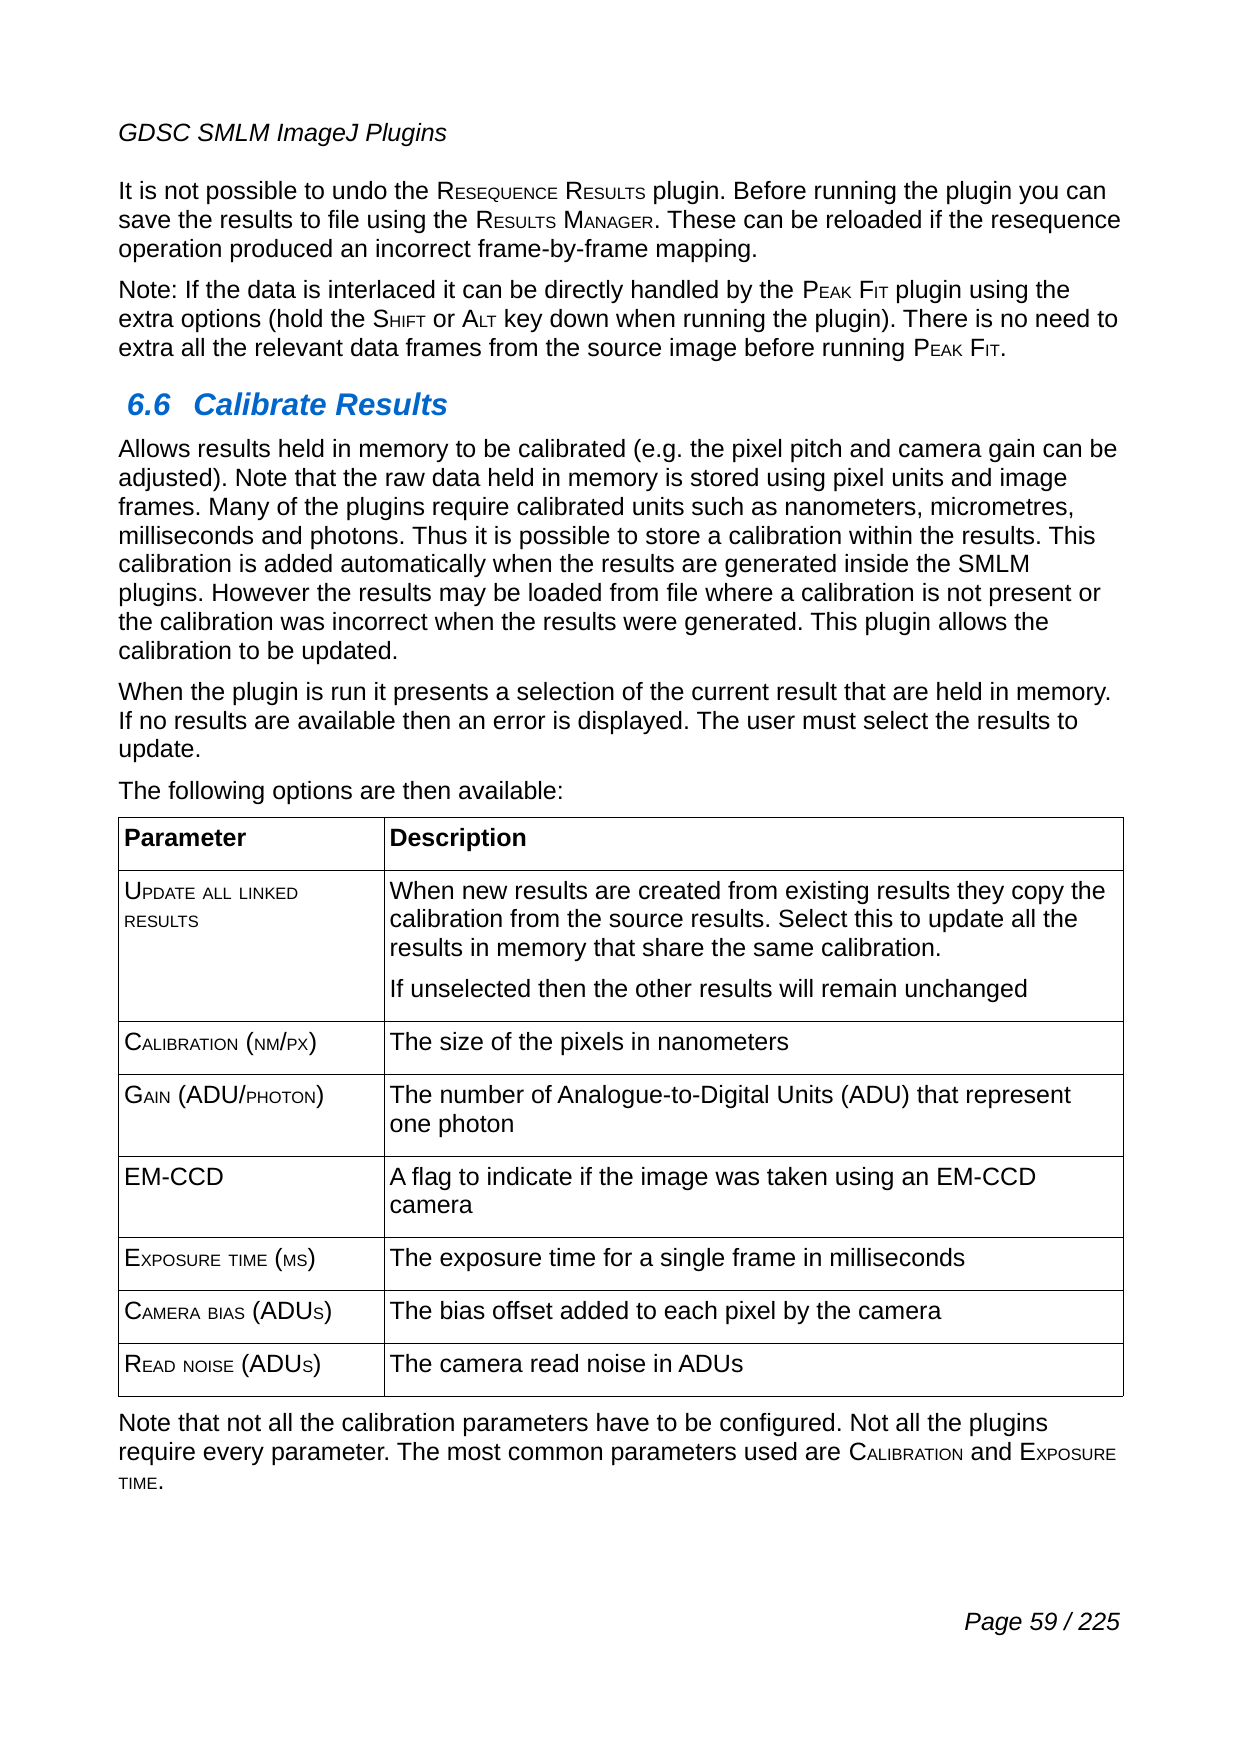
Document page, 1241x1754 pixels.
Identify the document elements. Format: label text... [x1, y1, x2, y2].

text Allows results held in memory to be calibrated (e.g. the pixel pitch and camera gain can be adjusted). Note that the raw data held in memory is stored using pixel units and image frames. Many of the plugins require calibrated units such as nanometers, micrometres, milliseconds and photons. Thus it is possible to store a calibration within the results. This calibration is added automatically when the results are generated inside the SMLM plugins. However the results may be loaded from file where a calibration is not present or the calibration was incorrect when the results were generated. This plugin allows the calibration to be updated. [118, 434, 1122, 664]
table_cell A flag to indicate if the image was taken using an EM-CCD camera [385, 1157, 1123, 1237]
table_cell The camera read noise in ADUs [385, 1344, 1123, 1396]
table_cell When new results are created from existing results they copy the calibration from the source results. Select this to update all the results in memory that share the same calibration. If unselected then the other results will remain unchanged [385, 871, 1123, 1021]
table_cell The exposure time for a single frame in milliseconds [385, 1238, 1123, 1290]
table_cell The number of Analogue-to-Digital Units (ADU) that represent one photon [385, 1075, 1123, 1156]
text The following options are then available: [118, 776, 1122, 804]
table_header Description [385, 818, 1123, 870]
subtitle Calibrate Results [118, 386, 1122, 422]
table_cell EM-CCD [119, 1157, 384, 1237]
text It is not possible to undo the Resequence Results plugin. Before running the plugin you can save the results to file using the Results Manager. These can be reloaded if the resequence operation produced an incorrect frame-by-frame mapping. [118, 176, 1122, 263]
table_cell Update all linked results [119, 871, 384, 1021]
table_cell Exposure time (ms) [119, 1238, 384, 1290]
table_cell The size of the pixels in nanometers [385, 1022, 1123, 1074]
text Note that not all the calibration parameters have to be configured. Not all the plugins require every parameter. The most common parameters used are Calibration and Exposure time. [118, 1408, 1122, 1494]
table_cell Read noise (ADUs) [119, 1344, 384, 1396]
text When the plugin is run it presents a selection of the current result that are held in memory. If no results are available then an error is displayed. The user must select the results to update. [118, 677, 1122, 763]
table_cell Calibration (nm/px) [119, 1022, 384, 1074]
table_cell Camera bias (ADUs) [119, 1291, 384, 1343]
table_cell Gain (ADU/photon) [119, 1075, 384, 1156]
text Note: If the data is interlaced it can be directly handled by the Peak Fit plugin using the extra options (hold the Shift or Alt key down when running the plugin). There is no need to extra all the relevant data frames from the source image before running Peak Fit. [118, 275, 1122, 361]
table_header Parameter [119, 818, 384, 870]
table_cell The bias offset added to each pixel by the camera [385, 1291, 1123, 1343]
